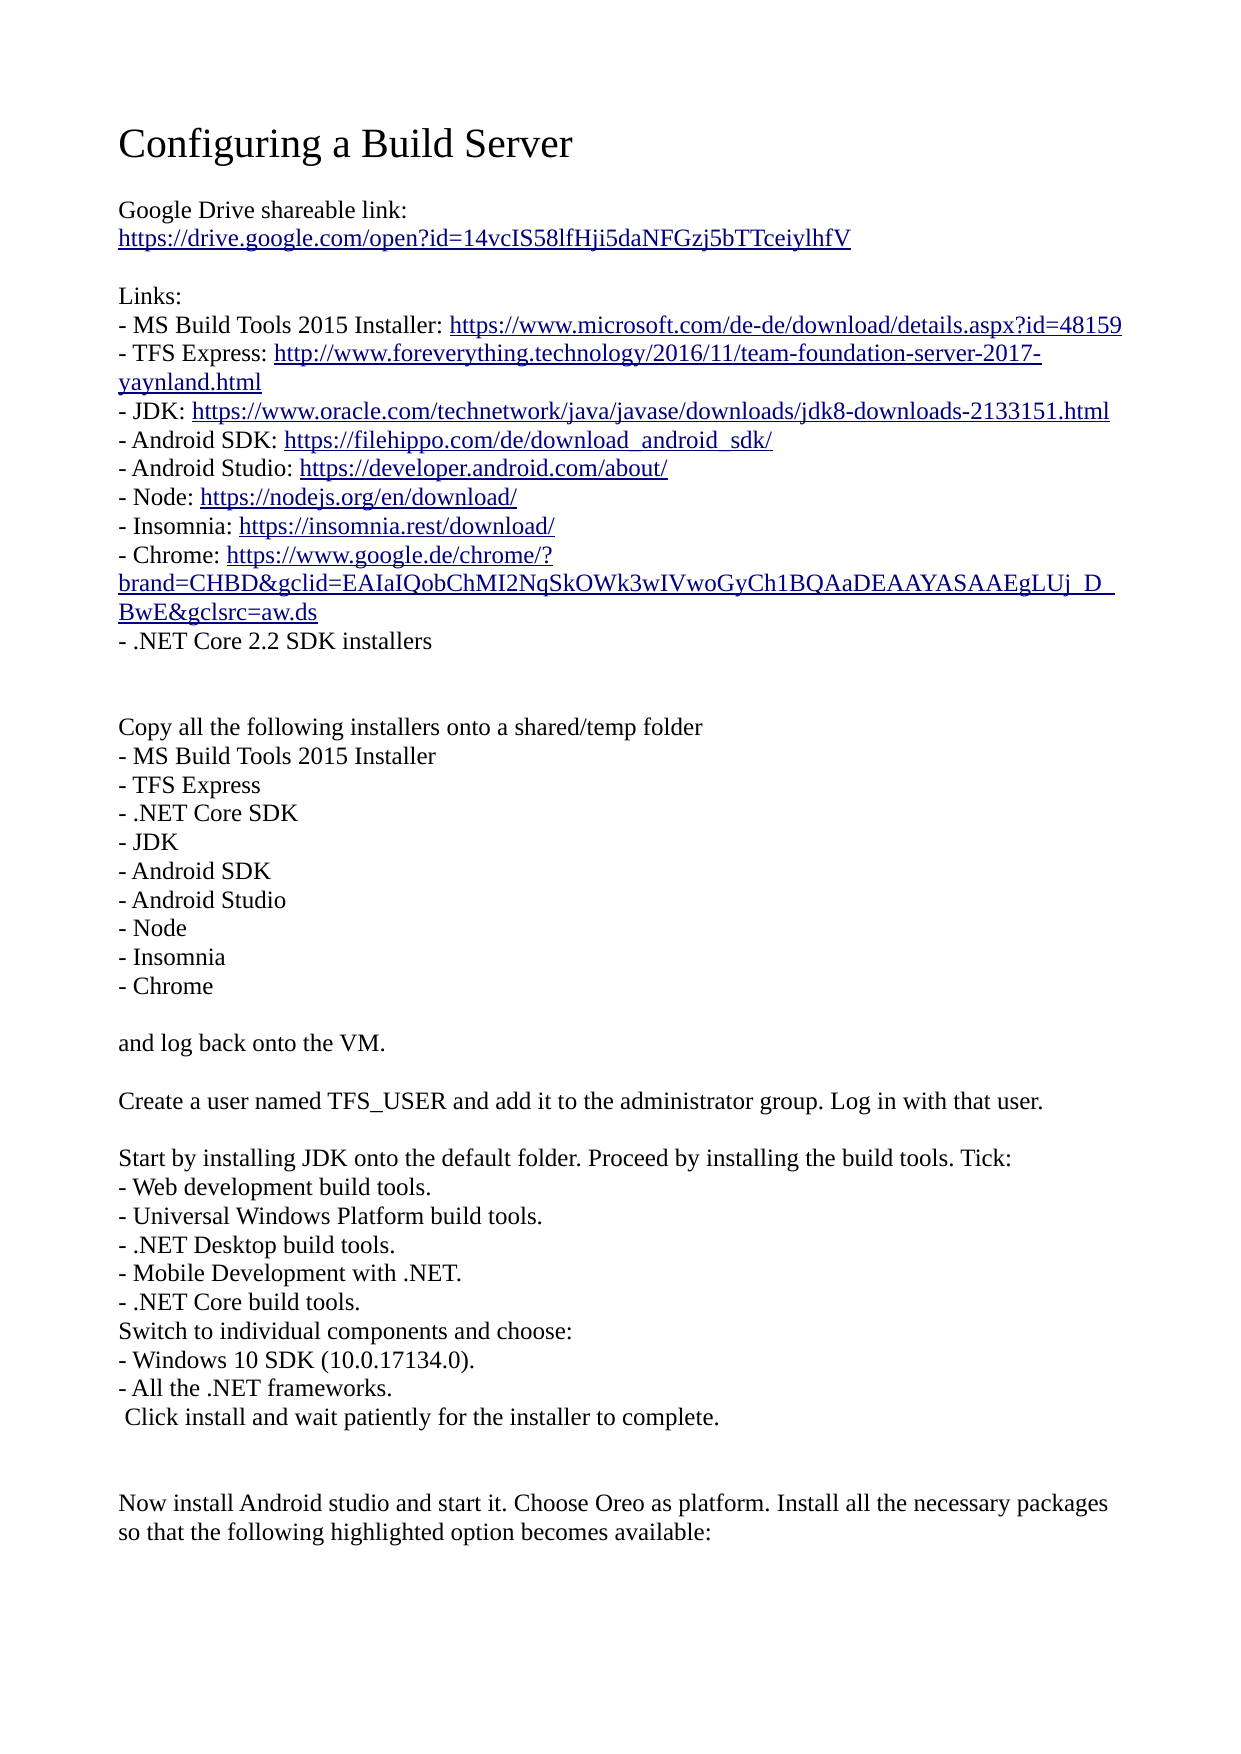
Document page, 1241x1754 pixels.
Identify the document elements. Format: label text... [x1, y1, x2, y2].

text - Windows 10 SDK (10.0.17134.0). [118, 1345, 1122, 1373]
text Create a user named TFS_USER and add it to the administrator group. Log in with that user. [118, 1086, 1122, 1115]
text and log back onto the VM. [118, 1028, 1122, 1057]
text Google Drive shareable link: [118, 195, 1122, 223]
text - JDK: https://www.oracle.com/technetwork/java/javase/downloads/jdk8-downloads-2133151.html [118, 396, 1122, 425]
text - JDK [118, 827, 1122, 856]
text - Universal Windows Platform build tools. [118, 1201, 1122, 1230]
text - Android Studio: https://developer.android.com/about/ [118, 453, 1122, 482]
text - TFS Express [118, 770, 1122, 798]
text Switch to individual components and choose: [118, 1316, 1122, 1345]
text - Mobile Development with .NET. [118, 1258, 1122, 1287]
text - Node: https://nodejs.org/en/download/ [118, 482, 1122, 511]
text - Android Studio [118, 885, 1122, 913]
text Links: [118, 281, 1122, 310]
text - Chrome: https://www.google.de/chrome/?brand=CHBD&gclid=EAIaIQobChMI2NqSkOWk3wIVwoGyCh1BQAaDEAAYASAAEgLUj_D_BwE&gclsrc=aw.ds [118, 540, 1122, 626]
text Configuring a Build Server [118, 118, 1122, 166]
text - Chrome [118, 971, 1122, 1000]
text - Android SDK [118, 856, 1122, 885]
text - All the .NET frameworks. [118, 1373, 1122, 1402]
text - .NET Core 2.2 SDK installers [118, 626, 1122, 655]
text - MS Build Tools 2015 Installer: https://www.microsoft.com/de-de/download/details.aspx?id=48159 [118, 310, 1122, 338]
text - .NET Core build tools. [118, 1287, 1122, 1316]
text - Insomnia [118, 942, 1122, 971]
text - MS Build Tools 2015 Installer [118, 741, 1122, 770]
text - .NET Core SDK [118, 798, 1122, 827]
text - Android SDK: https://filehippo.com/de/download_android_sdk/ [118, 425, 1122, 453]
text - Insomnia: https://insomnia.rest/download/ [118, 511, 1122, 540]
text Copy all the following installers onto a shared/temp folder [118, 712, 1122, 741]
text - Web development build tools. [118, 1172, 1122, 1201]
text - .NET Desktop build tools. [118, 1230, 1122, 1258]
text Click install and wait patiently for the installer to complete. [118, 1402, 1122, 1431]
text - Node [118, 913, 1122, 942]
text https://drive.google.com/open?id=14vcIS58lfHji5daNFGzj5bTTceiylhfV [118, 223, 1122, 252]
text - TFS Express: http://www.foreverything.technology/2016/11/team-foundation-server-2017-yaynland.html [118, 338, 1122, 396]
text Start by installing JDK onto the default folder. Proceed by installing the build tools. Tick: [118, 1143, 1122, 1172]
text Now install Android studio and start it. Choose Oreo as platform. Install all the necessary packages so that the following highlighted option becomes available: [118, 1488, 1122, 1546]
